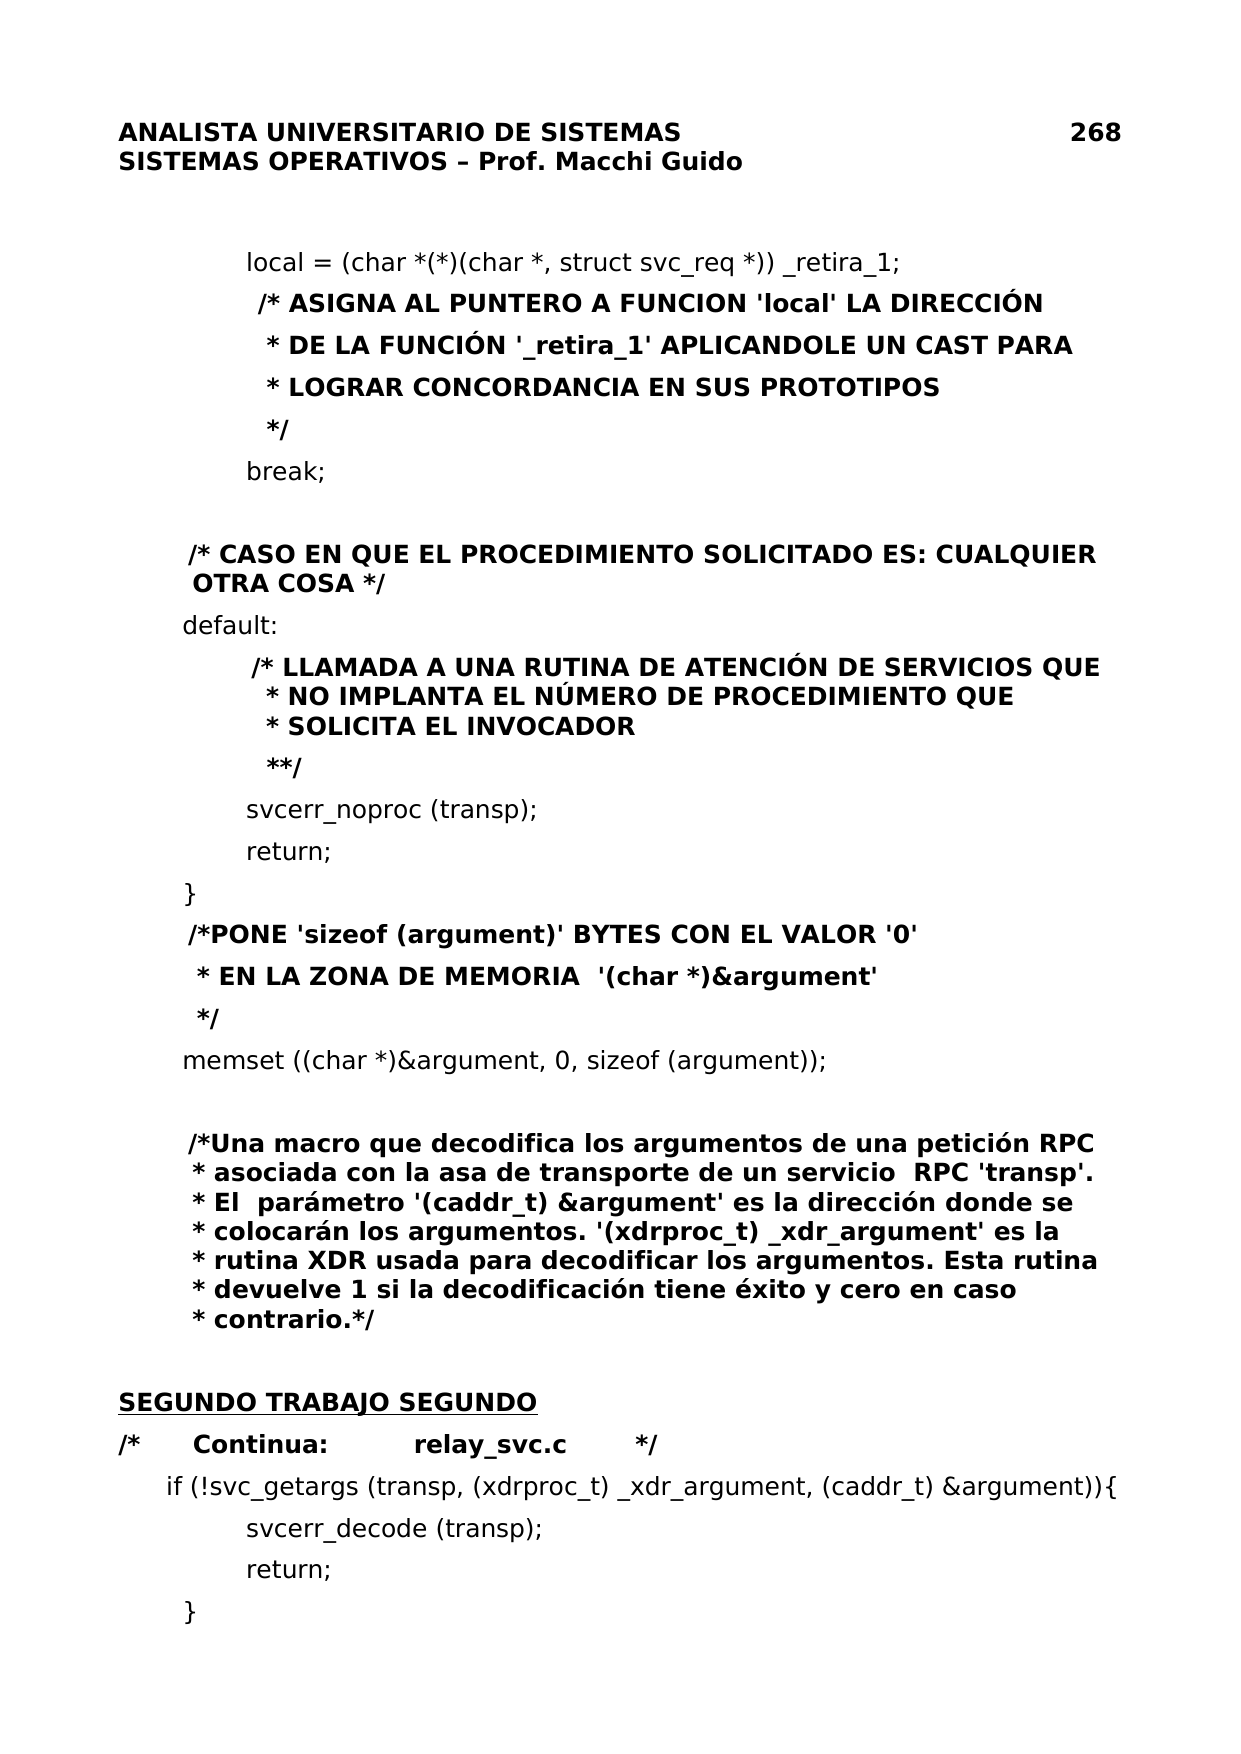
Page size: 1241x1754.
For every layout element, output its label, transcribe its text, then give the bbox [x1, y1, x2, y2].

text /* Continua: relay_svc.c */ [118, 1430, 1122, 1459]
text local = (char *(*)(char *, struct svc_req *)) _retira_1; [118, 248, 1122, 277]
text svcerr_noproc (transp); [118, 795, 1122, 824]
text } [118, 1597, 1122, 1627]
text /*Una macro que decodifica los argumentos de una petición RPC * asociada con la asa de transporte de un servicio RPC 'transp'. * El parámetro '(caddr_t) &argument' es la dirección donde se * colocarán los argumentos. '(xdrproc_t) _xdr_argument' es la * rutina XDR usada para decodificar los argumentos. Esta rutina * devuelve 1 si la decodificación tiene éxito y cero en caso * contrario.*/ [118, 1129, 1122, 1334]
text */ [118, 415, 1122, 444]
text return; [118, 1556, 1122, 1585]
text return; [118, 837, 1122, 866]
text /* ASIGNA AL PUNTERO A FUNCION 'local' LA DIRECCIÓN [118, 290, 1122, 319]
text * EN LA ZONA DE MEMORIA '(char *)&argument' [118, 962, 1122, 992]
text default: [118, 611, 1122, 641]
text break; [118, 457, 1122, 486]
text } [118, 879, 1122, 908]
text /*PONE 'sizeof (argument)' BYTES CON EL VALOR '0' [118, 921, 1122, 950]
text /* LLAMADA A UNA RUTINA DE ATENCIÓN DE SERVICIOS QUE * NO IMPLANTA EL NÚMERO DE PROCEDIMIENTO QUE * SOLICITA EL INVOCADOR [118, 653, 1122, 741]
text /* CASO EN QUE EL PROCEDIMIENTO SOLICITADO ES: CUALQUIER OTRA COSA */ [118, 540, 1122, 599]
text * DE LA FUNCIÓN '_retira_1' APLICANDOLE UN CAST PARA [118, 331, 1122, 361]
text **/ [118, 753, 1122, 783]
text */ [118, 1004, 1122, 1033]
text svcerr_decode (transp); [118, 1514, 1122, 1543]
text SEGUNDO TRABAJO SEGUNDO [118, 1388, 1122, 1418]
text * LOGRAR CONCORDANCIA EN SUS PROTOTIPOS [118, 373, 1122, 402]
text if (!svc_getargs (transp, (xdrproc_t) _xdr_argument, (caddr_t) &argument)){ [118, 1472, 1122, 1501]
text memset ((char *)&argument, 0, sizeof (argument)); [118, 1046, 1122, 1075]
